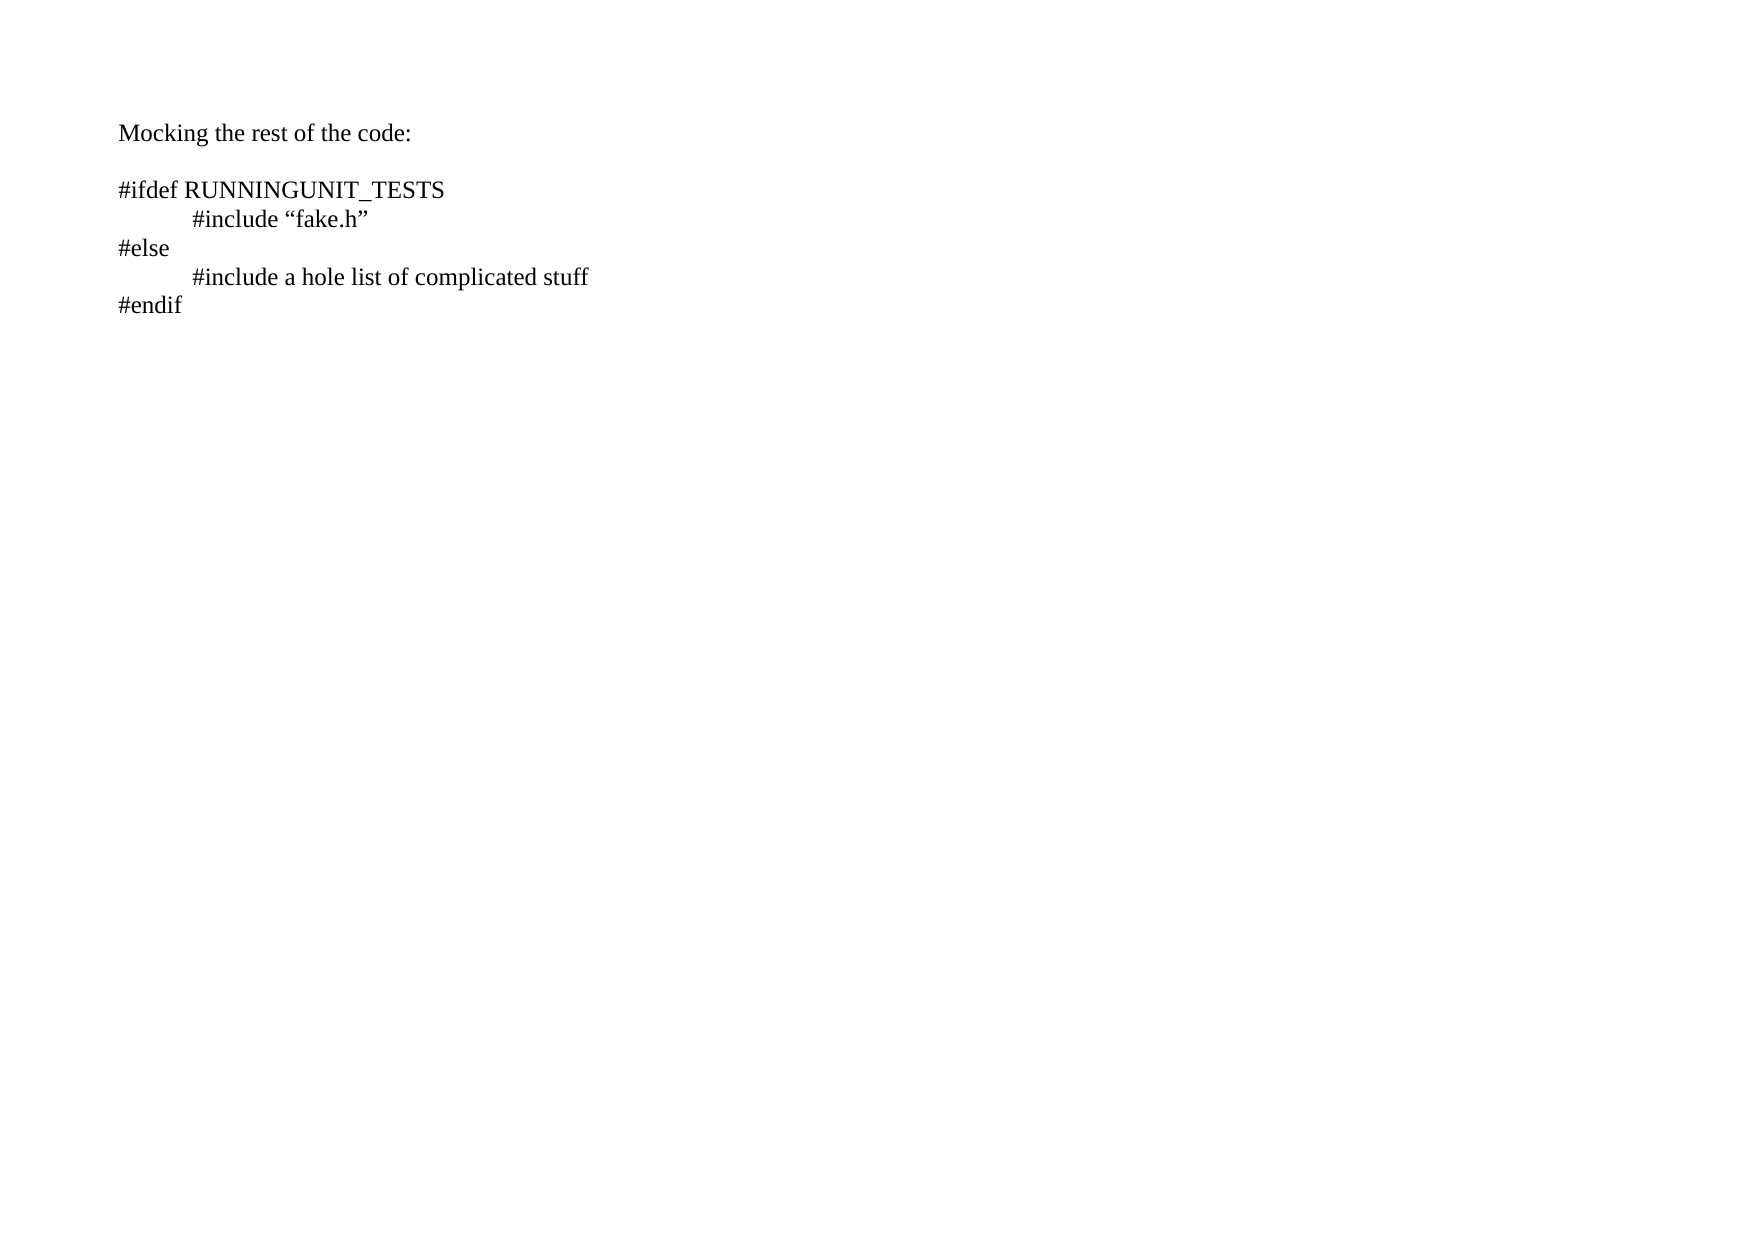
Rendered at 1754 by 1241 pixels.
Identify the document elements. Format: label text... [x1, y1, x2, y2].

text #include “fake.h” [118, 204, 1636, 233]
text #endif [118, 291, 1636, 319]
text Mocking the rest of the code: [118, 118, 1636, 147]
text #include a hole list of complicated stuff [118, 262, 1636, 291]
text #ifdef RUNNINGUNIT_TESTS [118, 176, 1636, 204]
text #else [118, 233, 1636, 262]
